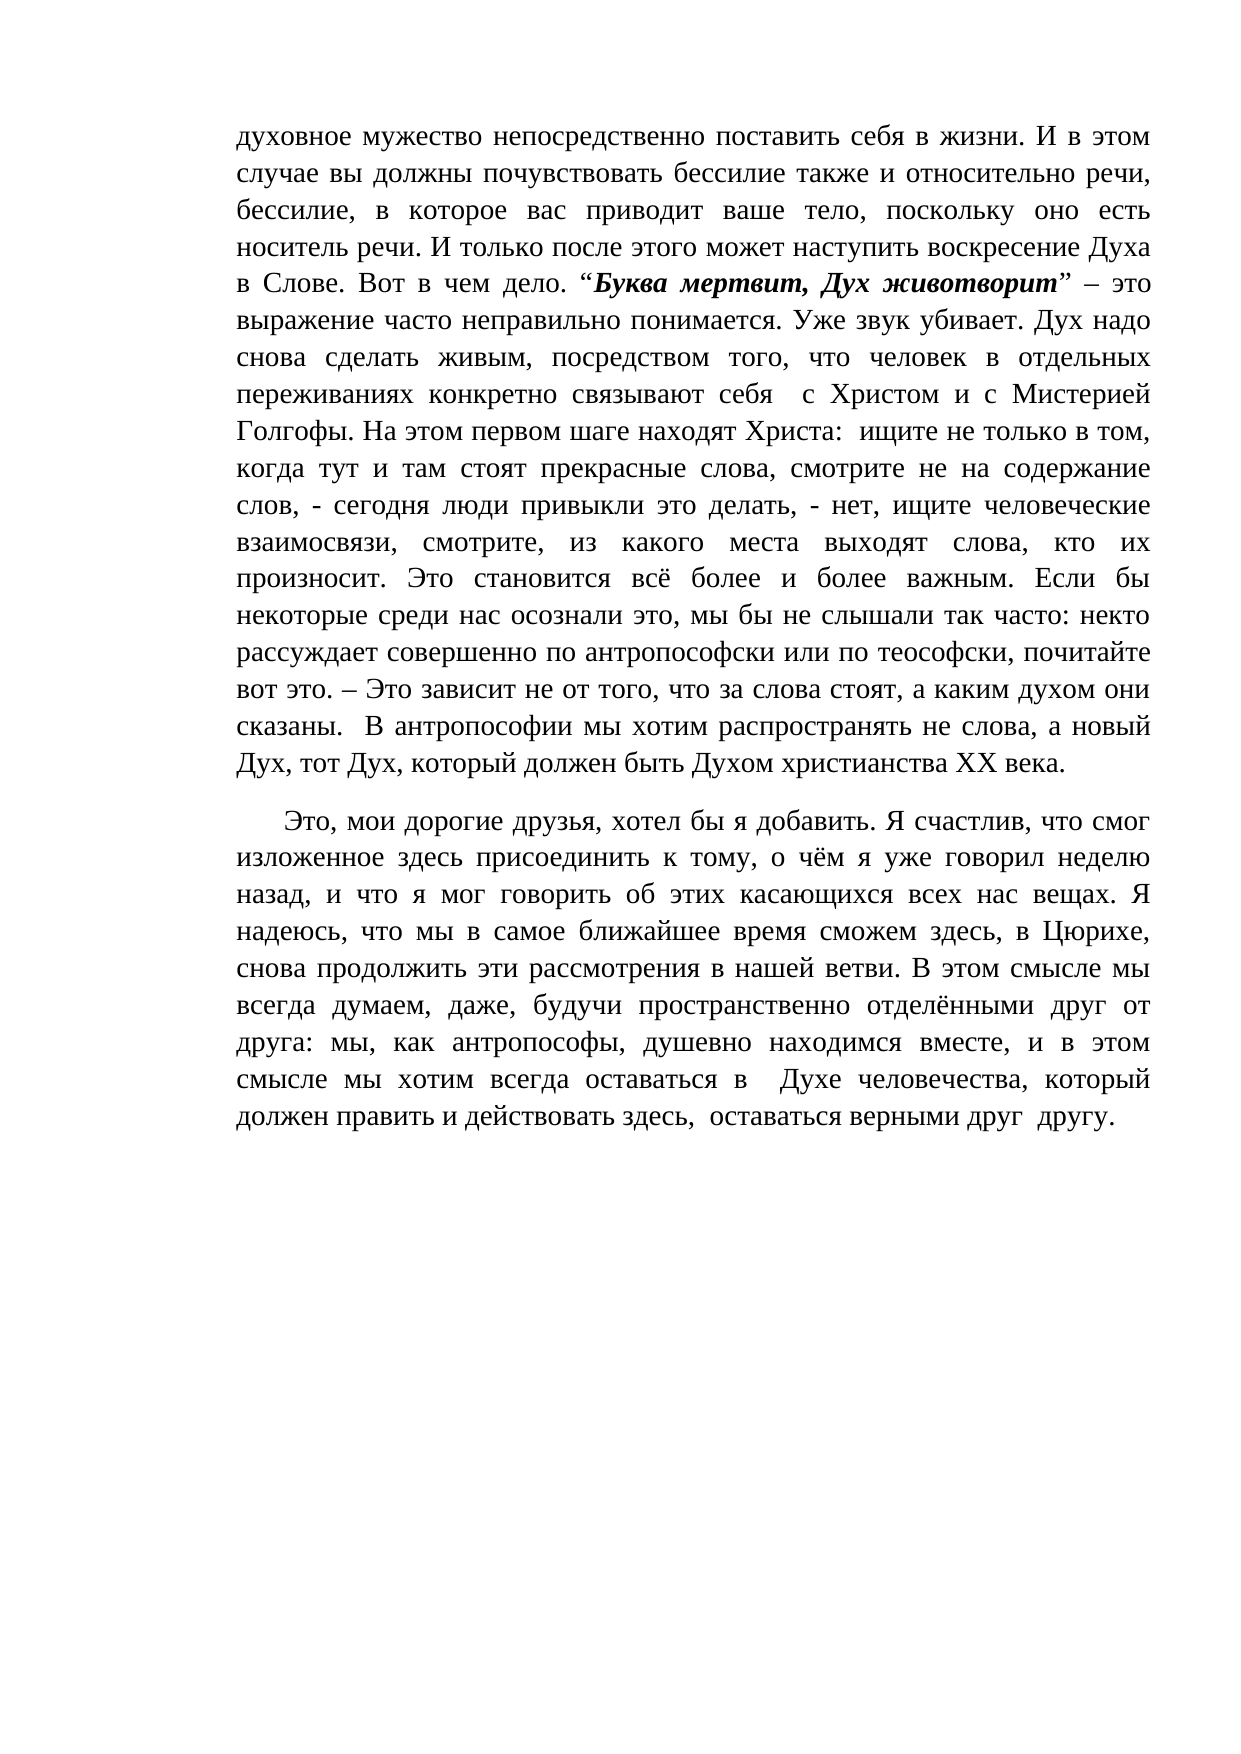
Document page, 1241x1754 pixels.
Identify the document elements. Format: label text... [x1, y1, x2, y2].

text Это, мои дорогие друзья, хотел бы я добавить. Я счастлив, что смог изложенное здесь присоединить к тому, о чём я уже говорил неделю назад, и что я мог говорить об этих касающихся всех нас вещах. Я надеюсь, что мы в самое ближайшее время сможем здесь, в Цюрихе, снова продолжить эти рассмотрения в нашей ветви. В этом смысле мы всегда думаем, даже, будучи пространственно отделёнными друг от друга: мы, как антропософы, душевно находимся вместе, и в этом смысле мы хотим всегда оставаться в Духе человечества, который должен править и действовать здесь, оставаться верными друг другу. [236, 803, 1152, 1131]
text духовное мужество непосредственно поставить себя в жизни. И в этом случае вы должны почувствовать бессилие также и относительно речи, бессилие, в которое вас приводит ваше тело, поскольку оно есть носитель речи. И только после этого может наступить воскресение Духа в Слове. Вот в чем дело. “Буква мертвит, Дух животворит” – это выражение часто неправильно понимается. Уже звук убивает. Дух надо снова сделать живым, посредством того, что человек в отдельных переживаниях конкретно связывают себя с Христом и с Мистерией Голгофы. На этом первом шаге находят Христа: ищите не только в том, когда тут и там стоят прекрасные слова, смотрите не на содержание слов, - сегодня люди привыкли это делать, - нет, ищите человеческие взаимосвязи, смотрите, из какого места выходят слова, кто их произносит. Это становится всё более и более важным. Если бы некоторые среди нас осознали это, мы бы не слышали так часто: некто рассуждает совершенно по антропософски или по теософски, почитайте вот это. – Это зависит не от того, что за слова стоят, а каким духом они сказаны. В антропософии мы хотим распространять не слова, а новый Дух, тот Дух, который должен быть Духом христианства XX века. [236, 118, 1152, 778]
